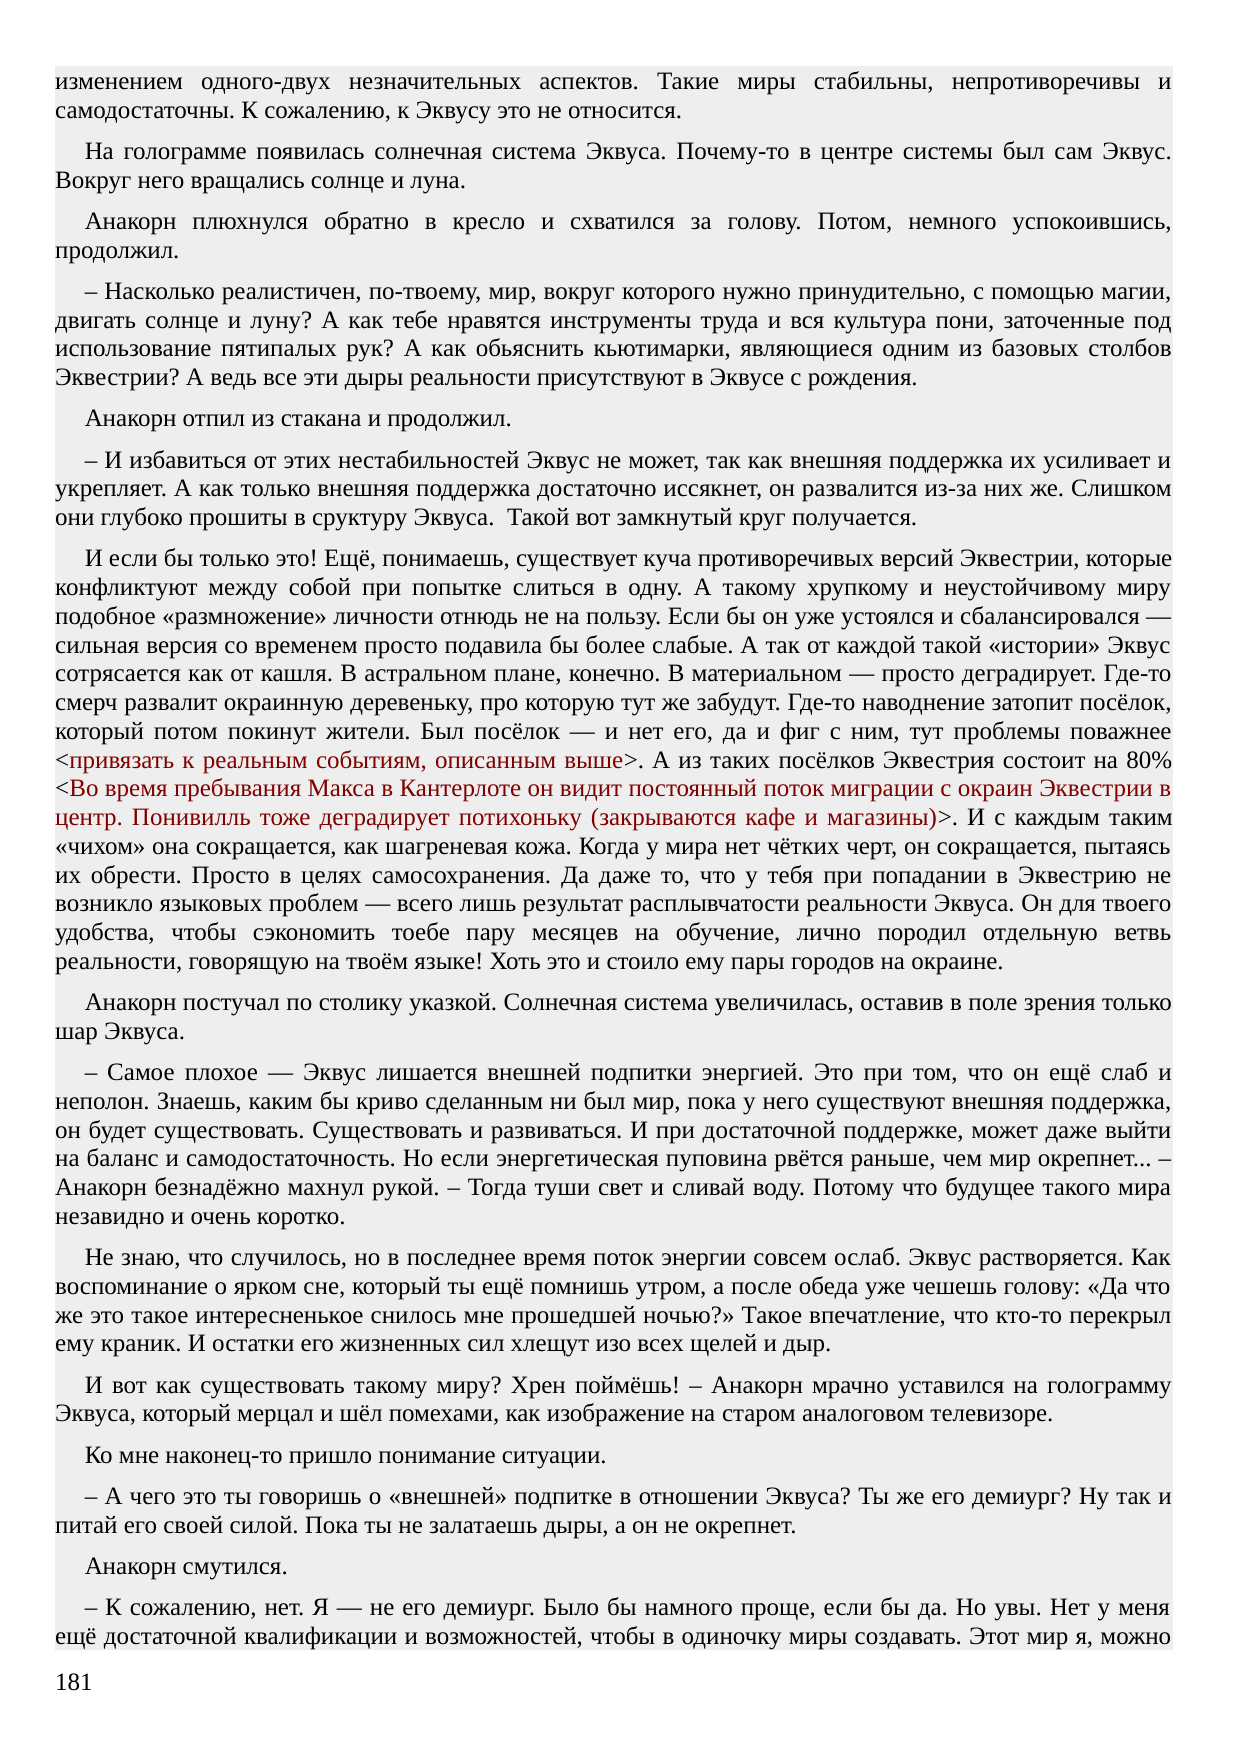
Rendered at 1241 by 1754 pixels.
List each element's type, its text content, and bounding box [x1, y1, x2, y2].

text – Насколько реалистичен, по-твоему, мир, вокруг которого нужно принудительно, с помощью магии, двигать солнце и луну? А как тебе нравятся инструменты труда и вся культура пони, заточенные под использование пятипалых рук? А как обьяснить кьютимарки, являющиеся одним из базовых столбов Эквестрии? А ведь все эти дыры реальности присутствуют в Эквусе с рождения. [55, 276, 1173, 391]
text На голограмме появилась солнечная система Эквуса. Почему-то в центре системы был сам Эквус. Вокруг него вращались солнце и луна. [55, 136, 1173, 193]
text И если бы только это! Ещё, понимаешь, существует куча противоречивых версий Эквестрии, которые конфликтуют между собой при попытке слиться в одну. А такому хрупкому и неустойчивому миру подобное «размножение» личности отнюдь не на пользу. Если бы он уже устоялся и сбалансировался — сильная версия со временем просто подавила бы более слабые. А так от каждой такой «истории» Эквус сотрясается как от кашля. В астральном плане, конечно. В материальном — просто деградирует. Где-то смерч развалит окраинную деревеньку, про которую тут же забудут. Где-то наводнение затопит посёлок, который потом покинут жители. Был посёлок — и нет его, да и фиг с ним, тут проблемы поважнее <привязать к реальным событиям, описанным выше>. А из таких посёлков Эквестрия состоит на 80% <Во время пребывания Макса в Кантерлоте он видит постоянный поток миграции с окраин Эквестрии в центр. Понивилль тоже деградирует потихоньку (закрываются кафе и магазины)>. И с каждым таким «чихом» она сокращается, как шагреневая кожа. Когда у мира нет чётких черт, он сокращается, пытаясь их обрести. Просто в целях самосохранения. Да даже то, что у тебя при попадании в Эквестрию не возникло языковых проблем — всего лишь результат расплывчатости реальности Эквуса. Он для твоего удобства, чтобы сэкономить тоебе пару месяцев на обучение, лично породил отдельную ветвь реальности, говорящую на твоём языке! Хоть это и стоило ему пары городов на окраине. [55, 543, 1173, 975]
text – И избавиться от этих нестабильностей Эквус не может, так как внешняя поддержка их усиливает и укрепляет. А как только внешняя поддержка достаточно иссякнет, он развалится из-за них же. Слишком они глубоко прошиты в сруктуру Эквуса. Такой вот замкнутый круг получается. [55, 445, 1173, 531]
text Анакорн плюхнулся обратно в кресло и схватился за голову. Потом, немного успокоившись, продолжил. [55, 206, 1173, 263]
text – А чего это ты говоришь о «внешней» подпитке в отношении Эквуса? Ты же его демиург? Ну так и питай его своей силой. Пока ты не залатаешь дыры, а он не окрепнет. [55, 1481, 1173, 1538]
text Анакорн постучал по столику указкой. Солнечная система увеличилась, оставив в поле зрения только шар Эквуса. [55, 987, 1173, 1045]
text – К сожалению, нет. Я — не его демиург. Было бы намного проще, если бы да. Но увы. Нет у меня ещё достаточной квалификации и возможностей, чтобы в одиночку миры создавать. Этот мир я, можно [55, 1592, 1173, 1650]
text – Самое плохое — Эквус лишается внешней подпитки энергией. Это при том, что он ещё слаб и неполон. Знаешь, каким бы криво сделанным ни был мир, пока у него существуют внешняя поддержка, он будет существовать. Существовать и развиваться. И при достаточной поддержке, может даже выйти на баланс и самодостаточность. Но если энергетическая пуповина рвётся раньше, чем мир окрепнет... – Анакорн безнадёжно махнул рукой. – Тогда туши свет и сливай воду. Потому что будущее такого мира незавидно и очень коротко. [55, 1057, 1173, 1230]
text Не знаю, что случилось, но в последнее время поток энергии совсем ослаб. Эквус растворяется. Как воспоминание о ярком сне, который ты ещё помнишь утром, а после обеда уже чешешь голову: «Да что же это такое интересненькое снилось мне прошедшей ночью?» Такое впечатление, что кто-то перекрыл ему краник. И остатки его жизненных сил хлещут изо всех щелей и дыр. [55, 1242, 1173, 1357]
text Анакорн отпил из стакана и продолжил. [55, 403, 1173, 432]
text Анакорн смутился. [55, 1551, 1173, 1580]
text Ко мне наконец-то пришло понимание ситуации. [55, 1440, 1173, 1468]
text И вот как существовать такому миру? Хрен поймёшь! – Анакорн мрачно уставился на голограмму Эквуса, который мерцал и шёл помехами, как изображение на старом аналоговом телевизоре. [55, 1370, 1173, 1427]
text изменением одного-двух незначительных аспектов. Такие миры стабильны, непротиворечивы и самодостаточны. К сожалению, к Эквусу это не относится. [55, 66, 1173, 123]
